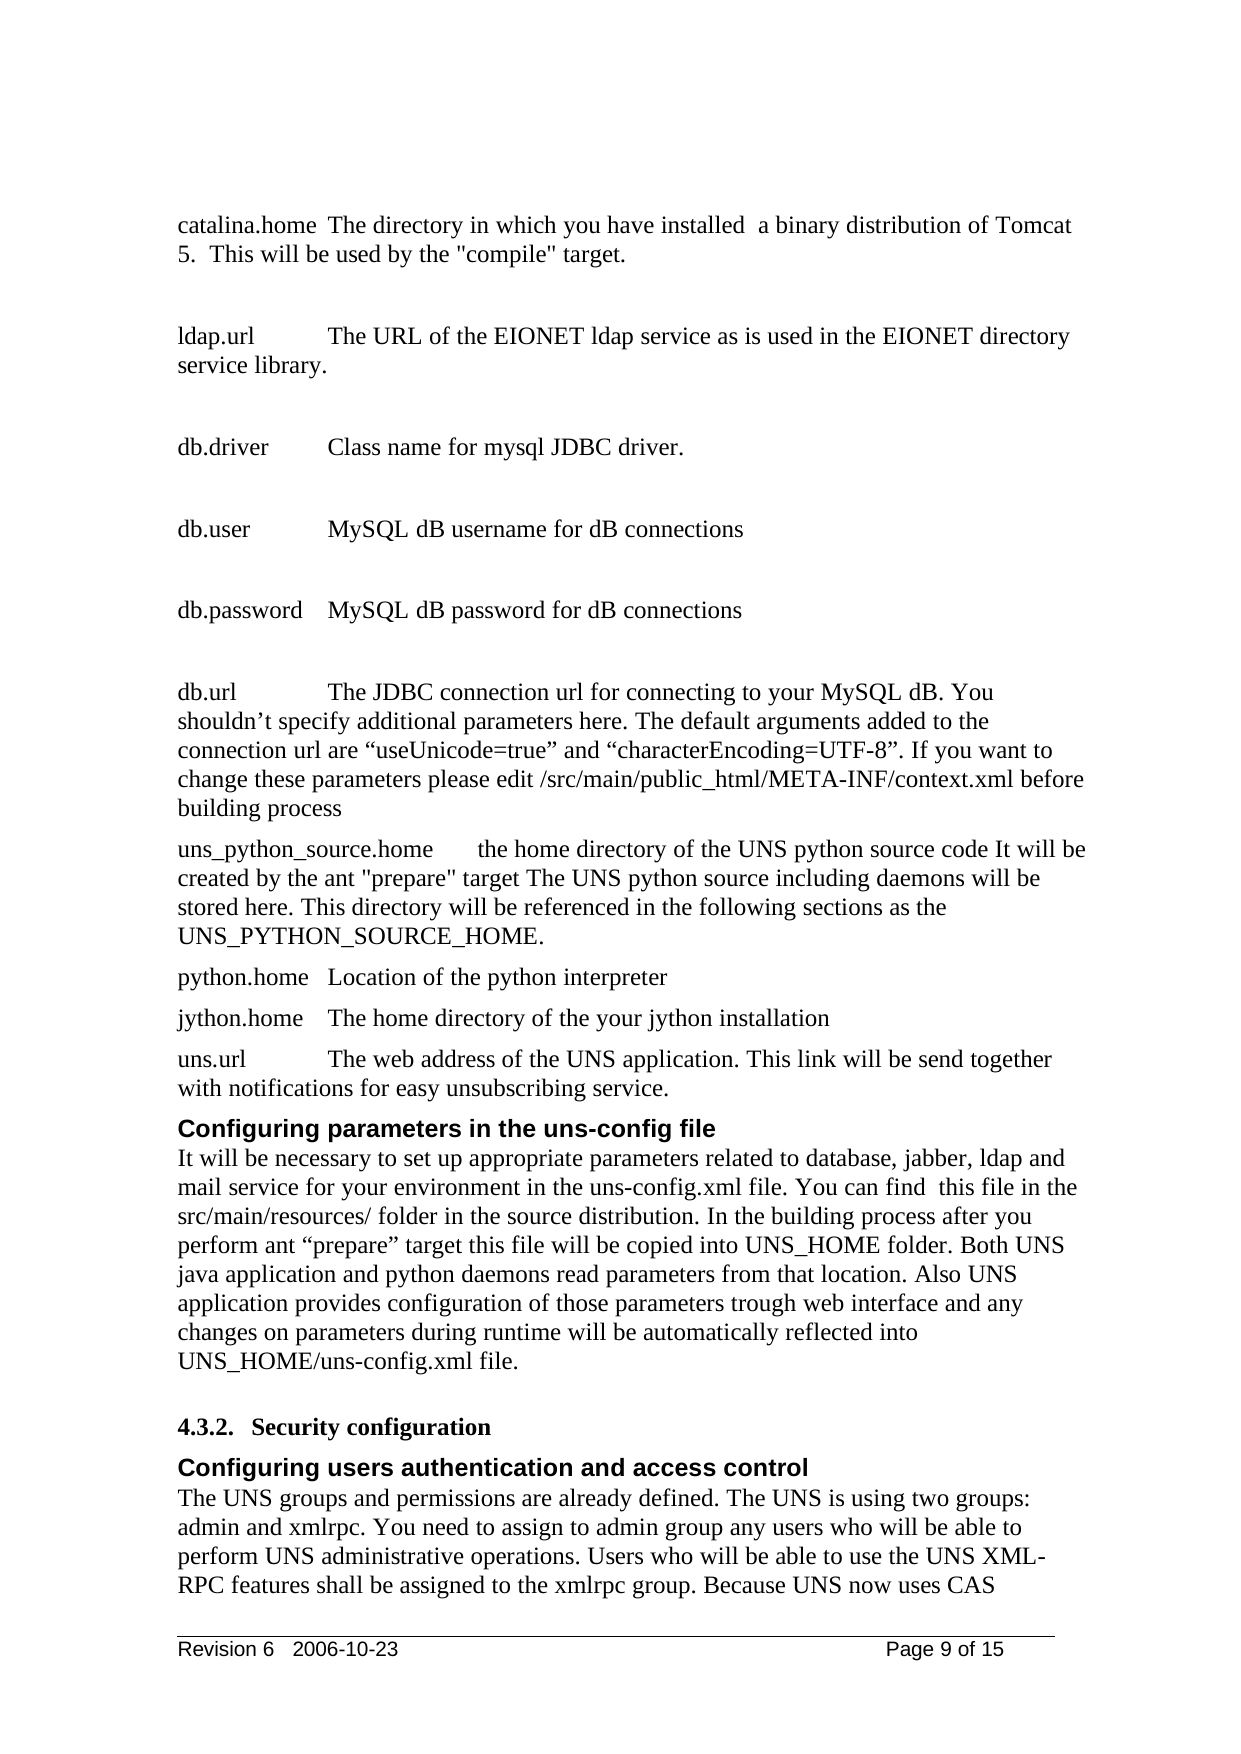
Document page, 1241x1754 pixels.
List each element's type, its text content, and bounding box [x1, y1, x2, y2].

text python.home Location of the python interpreter [177, 962, 1092, 991]
text It will be necessary to set up appropriate parameters related to database, jabber, ldap and mail service for your environment in the uns-config.xml file. You can find this file in the src/main/resources/ folder in the source distribution. In the building process after you perform ant “prepare” target this file will be copied into UNS_HOME folder. Both UNS java application and python daemons read parameters from that location. Also UNS application provides configuration of those parameters trough web interface and any changes on parameters during runtime will be automatically reflected into UNS_HOME/uns-config.xml file. [177, 1142, 1092, 1375]
text db.url The JDBC connection url for connecting to your MySQL dB. You shouldn’t specify additional parameters here. The default arguments added to the connection url are “useUnicode=true” and “characterEncoding=UTF-8”. If you want to change these parameters please edit /src/main/public_html/META-INF/context.xml before building process [177, 677, 1092, 822]
text catalina.home The directory in which you have installed a binary distribution of Tomcat 5. This will be used by the "compile" target. [177, 210, 1092, 268]
text uns.url The web address of the UNS application. This link will be send together with notifications for easy unsubscribing service. [177, 1043, 1092, 1102]
text db.user MySQL dB username for dB connections [177, 513, 1092, 542]
text db.driver Class name for mysql JDBC driver. [177, 432, 1092, 461]
text db.password MySQL dB password for dB connections [177, 595, 1092, 624]
subtitle Configuring parameters in the uns-config file [177, 1113, 1092, 1142]
text ldap.url The URL of the EIONET ldap service as is used in the EIONET directory service library. [177, 321, 1092, 379]
subtitle Configuring users authentication and access control [177, 1453, 1092, 1482]
text The UNS groups and permissions are already defined. The UNS is using two groups: admin and xmlrpc. You need to assign to admin group any users who will be able to perform UNS administrative operations. Users who will be able to use the UNS XML-RPC features shall be assigned to the xmlrpc group. Because UNS now uses CAS [177, 1482, 1092, 1599]
subtitle Security configuration [177, 1412, 1092, 1441]
text uns_python_source.home the home directory of the UNS python source code It will be created by the ant "prepare" target The UNS python source including daemons will be stored here. This directory will be referenced in the following sections as the UNS_PYTHON_SOURCE_HOME. [177, 834, 1092, 950]
text jython.home The home directory of the your jython installation [177, 1003, 1092, 1032]
